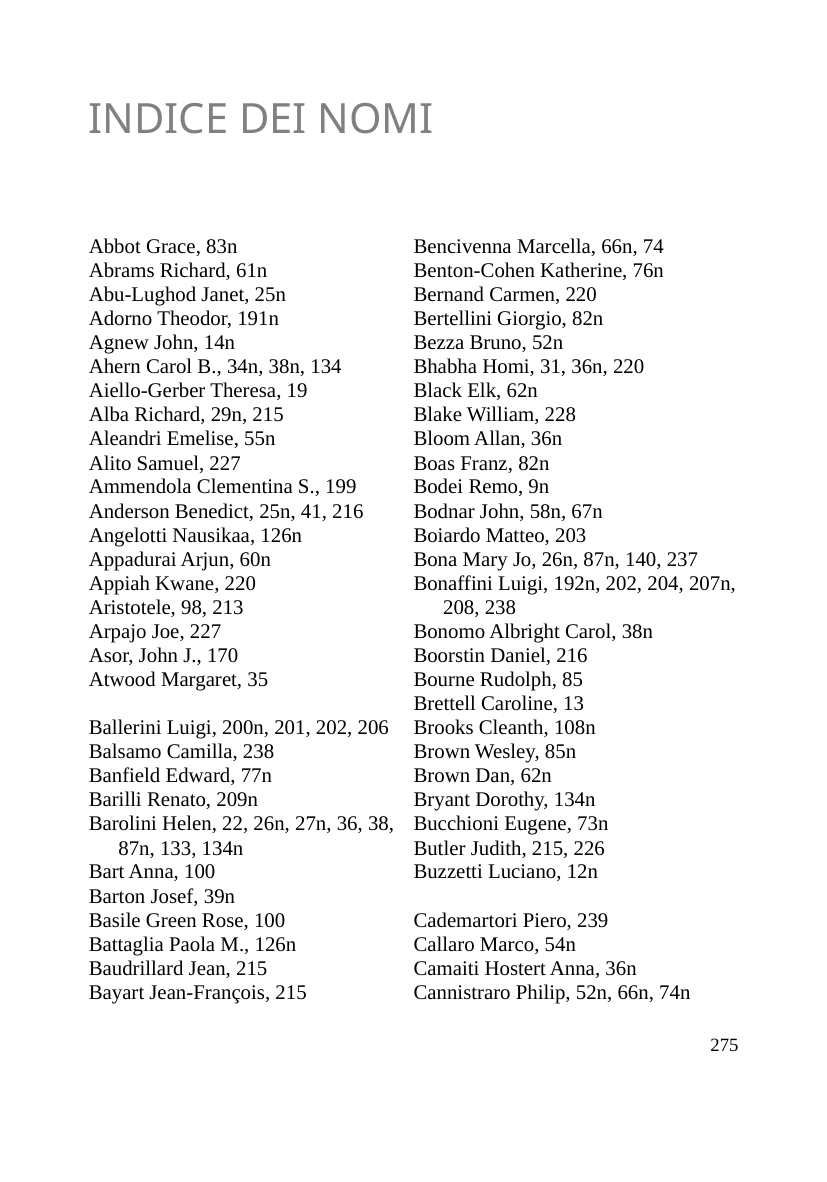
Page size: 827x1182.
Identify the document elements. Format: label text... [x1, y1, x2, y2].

text Ammendola Clementina S., 199 [88, 474, 413, 498]
text Appiah Kwane, 220 [88, 571, 413, 595]
text Boas Franz, 82n [413, 450, 738, 474]
text Black Elk, 62n [413, 378, 738, 402]
text Cademartori Piero, 239 [413, 908, 738, 932]
text Adorno Theodor, 191n [88, 306, 413, 330]
text Barton Josef, 39n [88, 883, 413, 908]
text Appadurai Arjun, 60n [88, 547, 413, 571]
text Bodnar John, 58n, 67n [413, 498, 738, 523]
text Alba Richard, 29n, 215 [88, 402, 413, 426]
text Abbot Grace, 83n [88, 234, 413, 258]
text Bonomo Albright Carol, 38n [413, 619, 738, 643]
text Callaro Marco, 54n [413, 932, 738, 956]
text Bencivenna Marcella, 66n, 74 [413, 234, 738, 258]
text Aiello-Gerber Theresa, 19 [88, 378, 413, 402]
text Bayart Jean-François, 215 [88, 980, 413, 1004]
text Bucchioni Eugene, 73n [413, 811, 738, 835]
text Asor, John J., 170 [88, 643, 413, 667]
text Basile Green Rose, 100 [88, 908, 413, 932]
text Agnew John, 14n [88, 330, 413, 354]
text Aleandri Emelise, 55n [88, 426, 413, 450]
text Battaglia Paola M., 126n [88, 932, 413, 956]
text Bourne Rudolph, 85 [413, 667, 738, 691]
text Butler Judith, 215, 226 [413, 835, 738, 859]
text Bryant Dorothy, 134n [413, 787, 738, 811]
text Bertellini Giorgio, 82n [413, 306, 738, 330]
text Blake William, 228 [413, 402, 738, 426]
text Boiardo Matteo, 203 [413, 523, 738, 547]
text Bhabha Homi, 31, 36n, 220 [413, 354, 738, 378]
text Angelotti Nausikaa, 126n [88, 523, 413, 547]
text Ahern Carol B., 34n, 38n, 134 [88, 354, 413, 378]
text Brooks Cleanth, 108n [413, 715, 738, 739]
text Atwood Margaret, 35 [88, 667, 413, 691]
text Ballerini Luigi, 200n, 201, 202, 206 [88, 715, 413, 739]
text Aristotele, 98, 213 [88, 595, 413, 619]
text Brown Dan, 62n [413, 763, 738, 787]
text Baudrillard Jean, 215 [88, 956, 413, 980]
text Bernand Carmen, 220 [413, 282, 738, 306]
text Buzzetti Luciano, 12n [413, 859, 738, 883]
text Benton-Cohen Katherine, 76n [413, 258, 738, 282]
text Abrams Richard, 61n [88, 258, 413, 282]
text Boorstin Daniel, 216 [413, 643, 738, 667]
text Bezza Bruno, 52n [413, 330, 738, 354]
text Abu-Lughod Janet, 25n [88, 282, 413, 306]
text Bodei Remo, 9n [413, 474, 738, 498]
text Bloom Allan, 36n [413, 426, 738, 450]
text Bart Anna, 100 [88, 859, 413, 883]
text Brown Wesley, 85n [413, 739, 738, 763]
text Balsamo Camilla, 238 [88, 739, 413, 763]
text Brettell Caroline, 13 [413, 691, 738, 715]
text Alito Samuel, 227 [88, 450, 413, 474]
text Arpajo Joe, 227 [88, 619, 413, 643]
text Banfield Edward, 77n [88, 763, 413, 787]
text Bona Mary Jo, 26n, 87n, 140, 237 [413, 547, 738, 571]
text Cannistraro Philip, 52n, 66n, 74n [413, 980, 738, 1004]
text Camaiti Hostert Anna, 36n [413, 956, 738, 980]
text INDICE DEI NOMI [88, 88, 738, 145]
text Anderson Benedict, 25n, 41, 216 [88, 498, 413, 523]
text Barilli Renato, 209n [88, 787, 413, 811]
text Bonaffini Luigi, 192n, 202, 204, 207n, 208, 238 [413, 571, 738, 619]
text Barolini Helen, 22, 26n, 27n, 36, 38, 87n, 133, 134n [88, 811, 413, 859]
